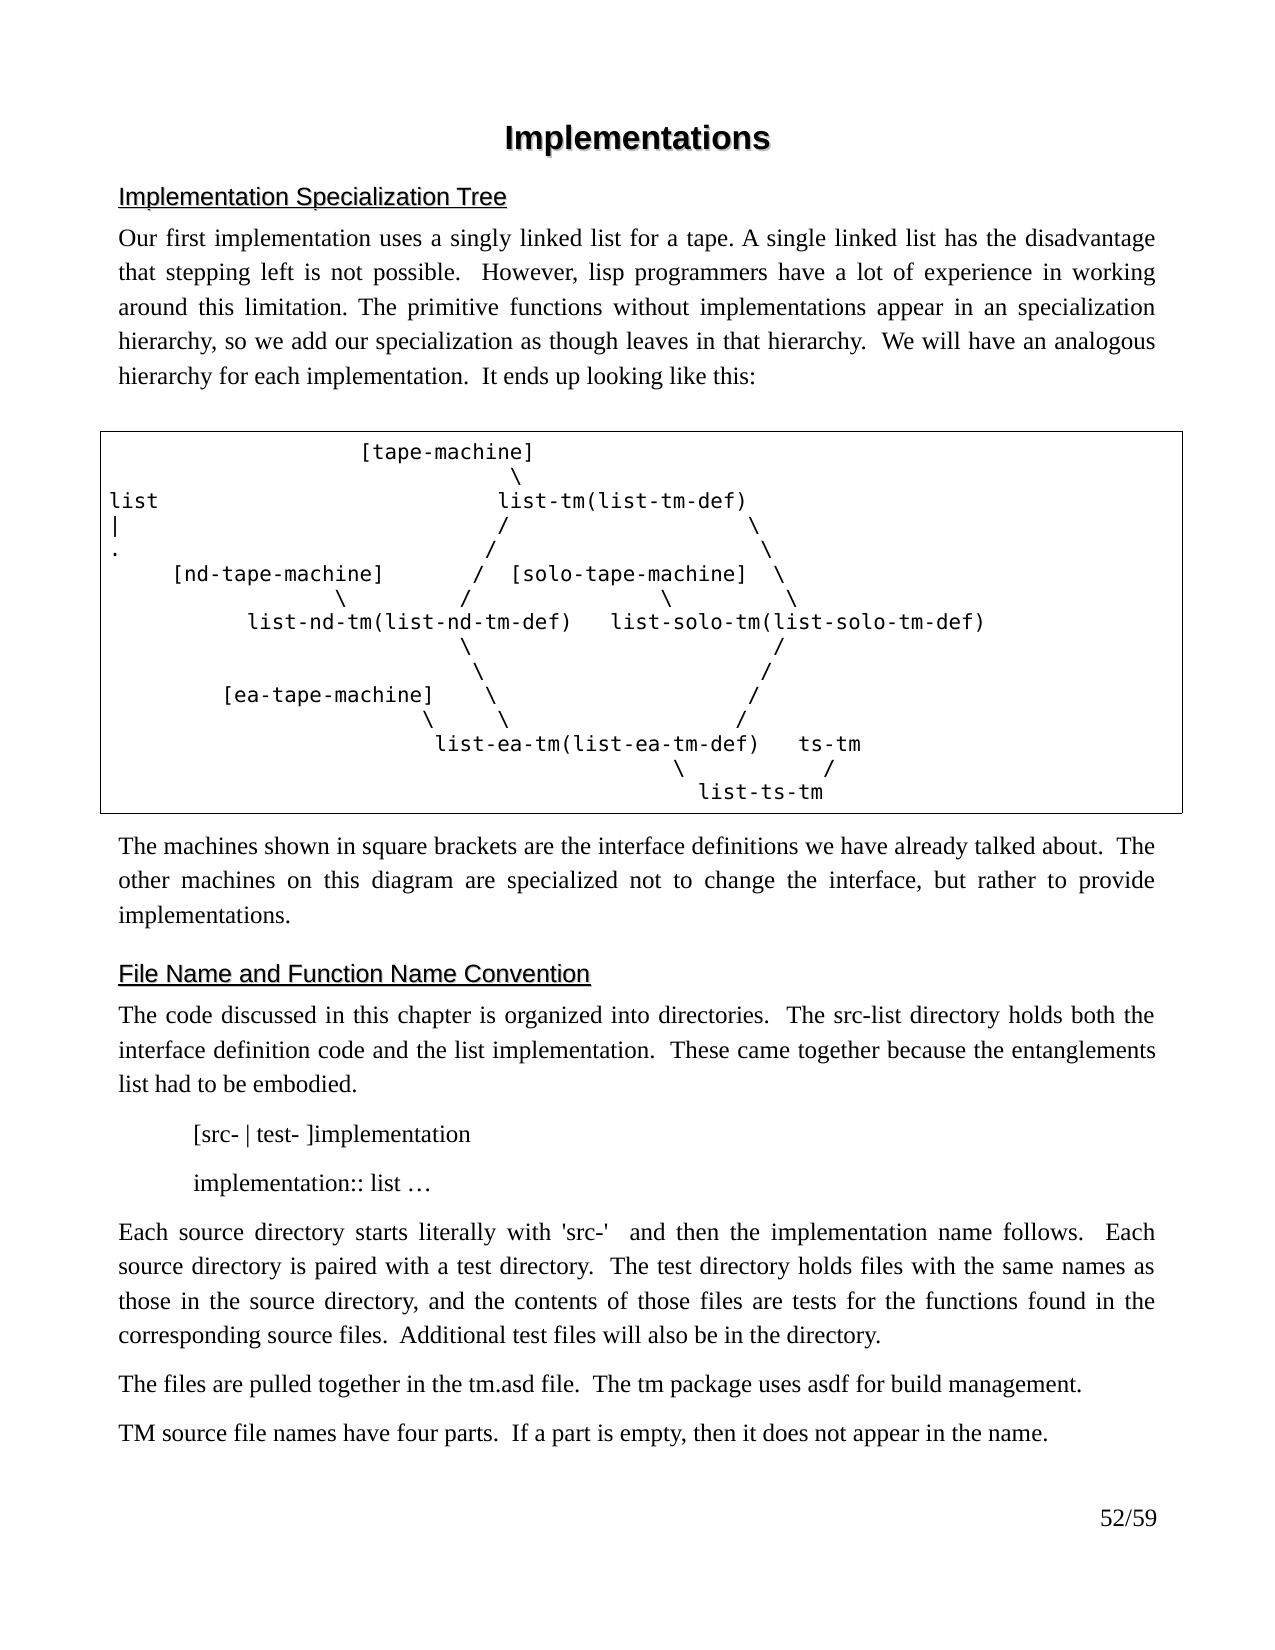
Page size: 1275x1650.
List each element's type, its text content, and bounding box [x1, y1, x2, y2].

text [101, 432, 1182, 813]
text [ea-tape-machine] \ / [109, 683, 1173, 707]
subtitle Implementations [118, 118, 1157, 157]
text [118, 410, 1157, 431]
text | / \ [109, 513, 1173, 537]
text implementation:: list … [118, 1168, 1157, 1196]
text list-ea-tm(list-ea-tm-def) ts-tm [109, 732, 1173, 756]
text . / \ [109, 537, 1173, 562]
text \ / \ \ [109, 586, 1173, 610]
text \ / [109, 756, 1173, 780]
subtitle Implementation Specialization Tree [118, 182, 1157, 211]
text \ / [109, 659, 1173, 683]
text list-nd-tm(list-nd-tm-def) list-solo-tm(list-solo-tm-def) [109, 610, 1173, 634]
text [tape-machine] [109, 440, 1173, 464]
text TM source file names have four parts. If a part is empty, then it does not appear in the name. [118, 1418, 1157, 1447]
text list-ts-tm [109, 780, 1173, 804]
text [src- | test- ]implementation [118, 1119, 1157, 1147]
subtitle File Name and Function Name Convention [118, 959, 1157, 988]
text The code discussed in this chapter is organized into directories. The src-list directory holds both the interface definition code and the list implementation. These came together because the entanglements list had to be embodied. [118, 1001, 1157, 1098]
text The machines shown in square brackets are the interface definitions we have already talked about. The other machines on this diagram are specialized not to change the interface, but rather to provide implementations. [118, 814, 1157, 929]
text [nd-tape-machine] / [solo-tape-machine] \ [109, 562, 1173, 586]
text Each source directory starts literally with 'src-' and then the implementation name follows. Each source directory is paired with a test directory. The test directory holds files with the same names as those in the source directory, and the contents of those files are tests for the functions found in the corresponding source files. Additional test files will also be in the directory. [118, 1217, 1157, 1349]
text Our first implementation uses a singly linked list for a tape. A single linked list has the disadvantage that stepping left is not possible. However, lisp programmers have a lot of experience in working around this limitation. The primitive functions without implementations appear in an specialization hierarchy, so we add our specialization as though leaves in that hierarchy. We will have an analogous hierarchy for each implementation. It ends up looking like this: [118, 223, 1157, 390]
text \ \ / [109, 707, 1173, 732]
text list list-tm(list-tm-def) [109, 489, 1173, 513]
text The files are pulled together in the tm.asd file. The tm package uses asdf for build management. [118, 1369, 1157, 1398]
text \ / [109, 634, 1173, 659]
text \ [109, 464, 1173, 489]
